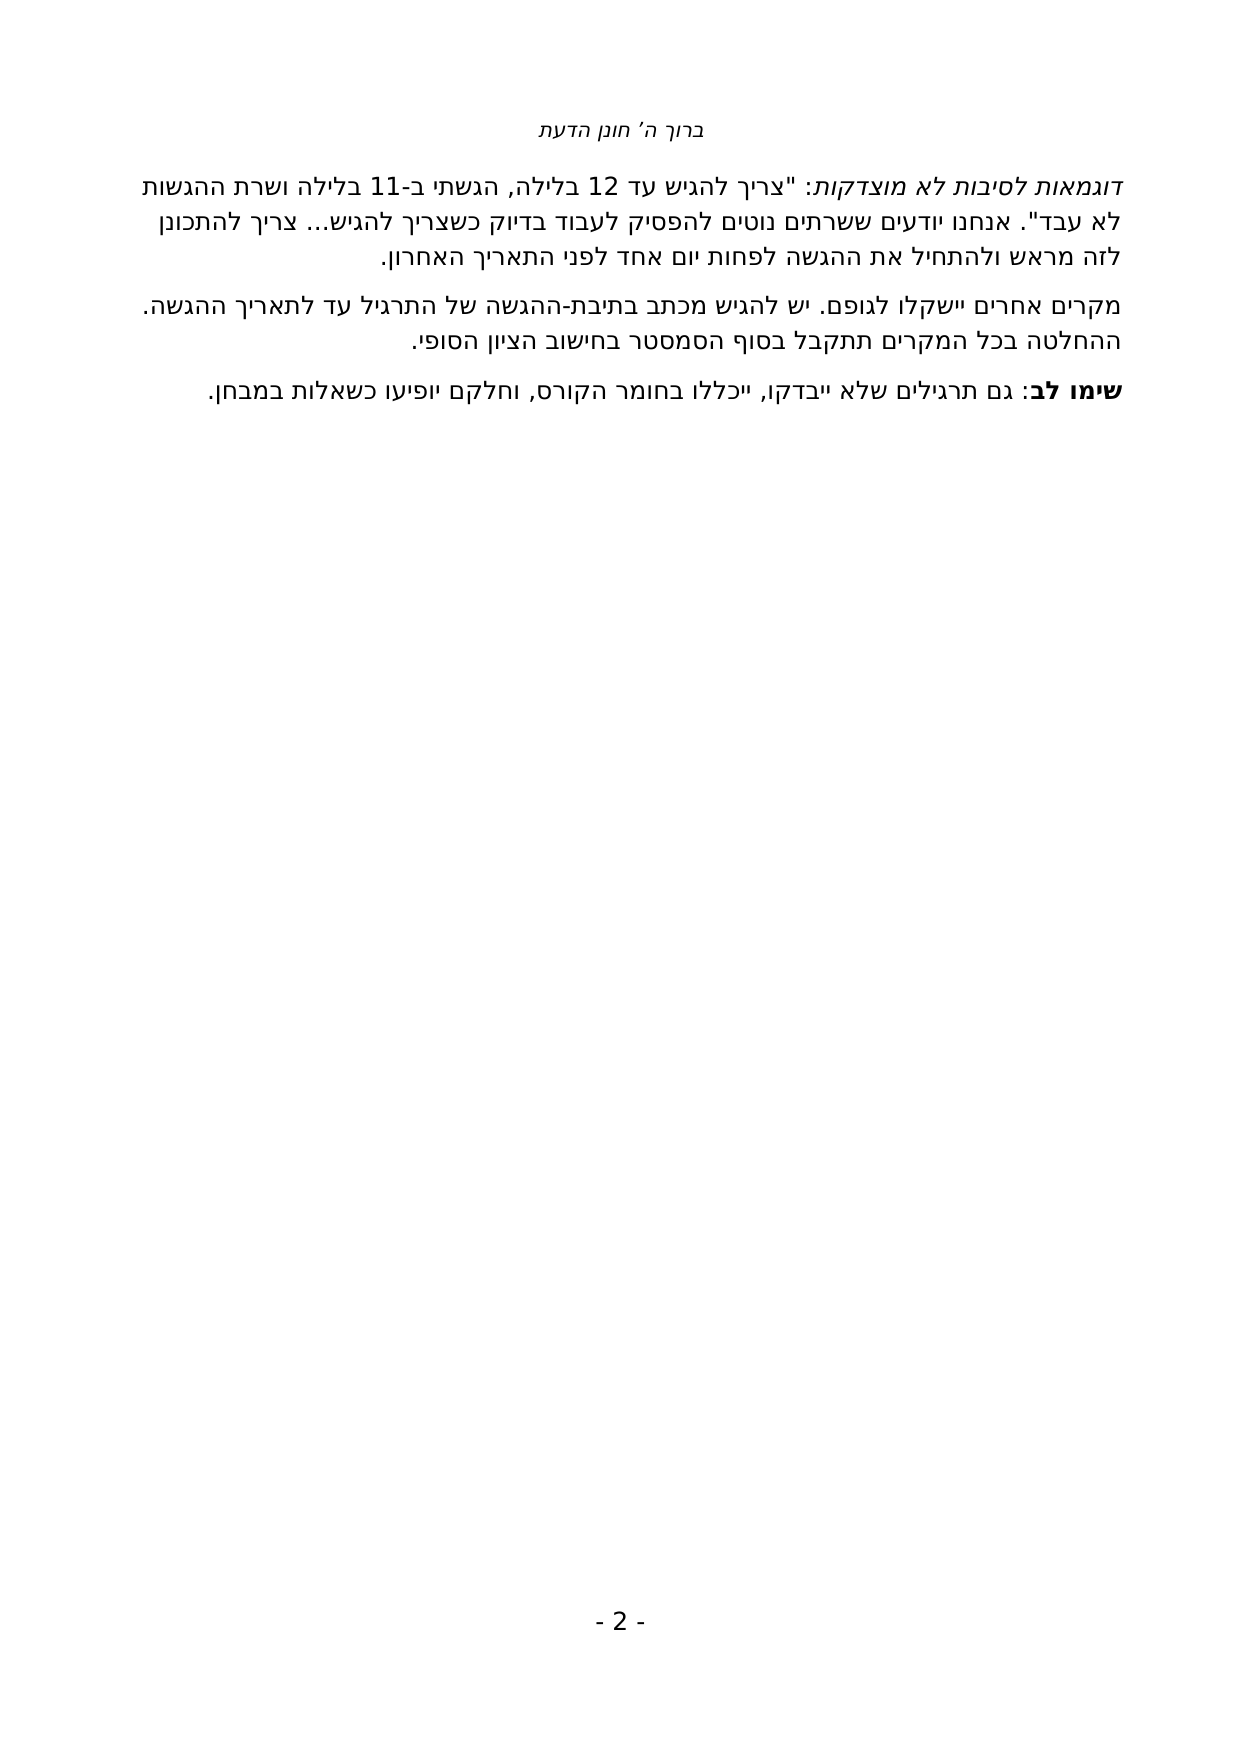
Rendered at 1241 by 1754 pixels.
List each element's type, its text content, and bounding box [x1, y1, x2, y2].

text שימו לב: גם תרגילים שלא ייבדקו, ייכללו בחומר הקורס, וחלקם יופיעו כשאלות במבחן. [118, 376, 1122, 405]
text מקרים אחרים יישקלו לגופם. יש להגיש מכתב בתיבת-ההגשה של התרגיל עד לתאריך ההגשה. ההחלטה בכל המקרים תתקבל בסוף הסמסטר בחישוב הציון הסופי. [118, 291, 1122, 356]
text דוגמאות לסיבות לא מוצדקות: "צריך להגיש עד 12 בלילה, הגשתי ב-11 בלילה ושרת ההגשות לא עבד". אנחנו יודעים ששרתים נוטים להפסיק לעבוד בדיוק כשצריך להגיש... צריך להתכונן לזה מראש ולהתחיל את ההגשה לפחות יום אחד לפני התאריך האחרון. [118, 172, 1122, 271]
